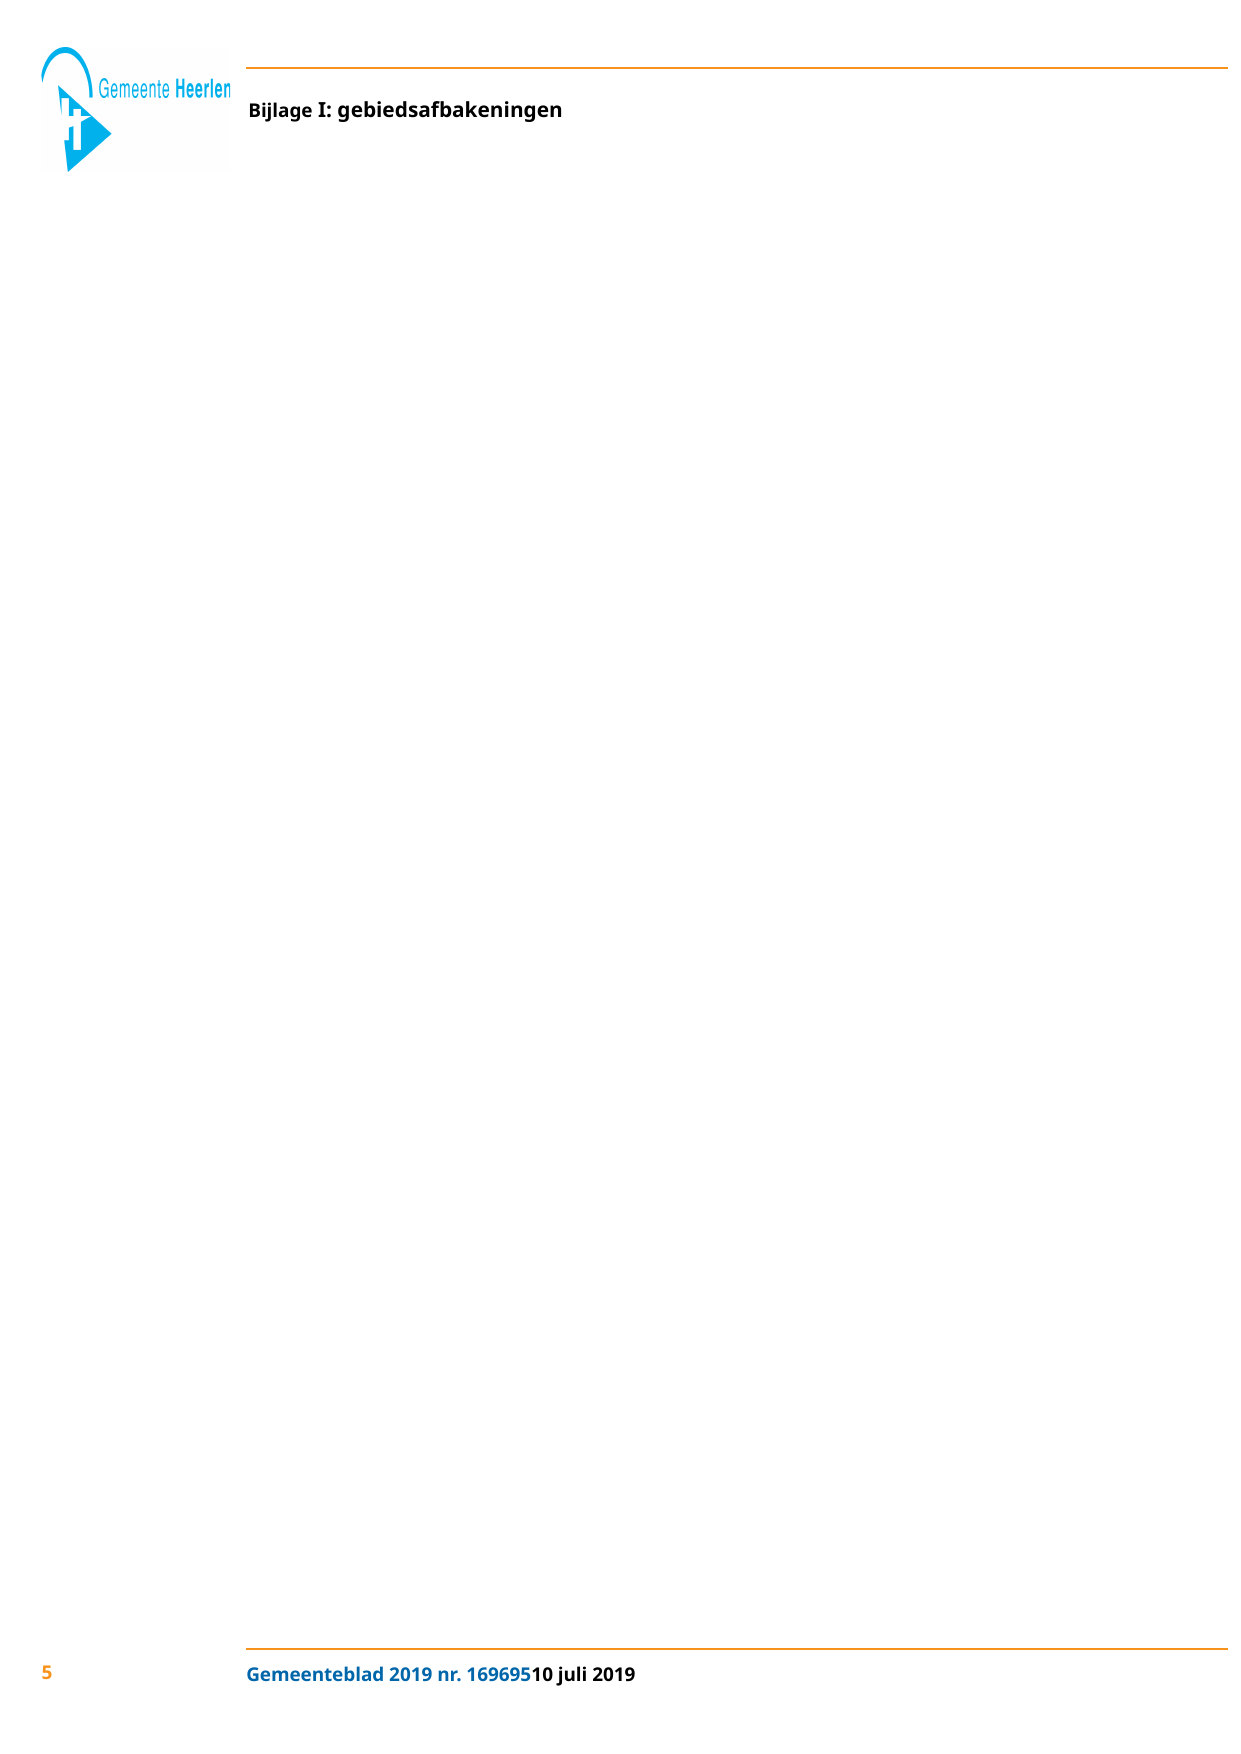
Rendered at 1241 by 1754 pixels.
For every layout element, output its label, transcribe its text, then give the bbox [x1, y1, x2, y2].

picture [41, 47, 58, 70]
picture [41, 47, 231, 172]
text Bijlage I: gebiedsafbakeningen [248, 95, 1152, 123]
